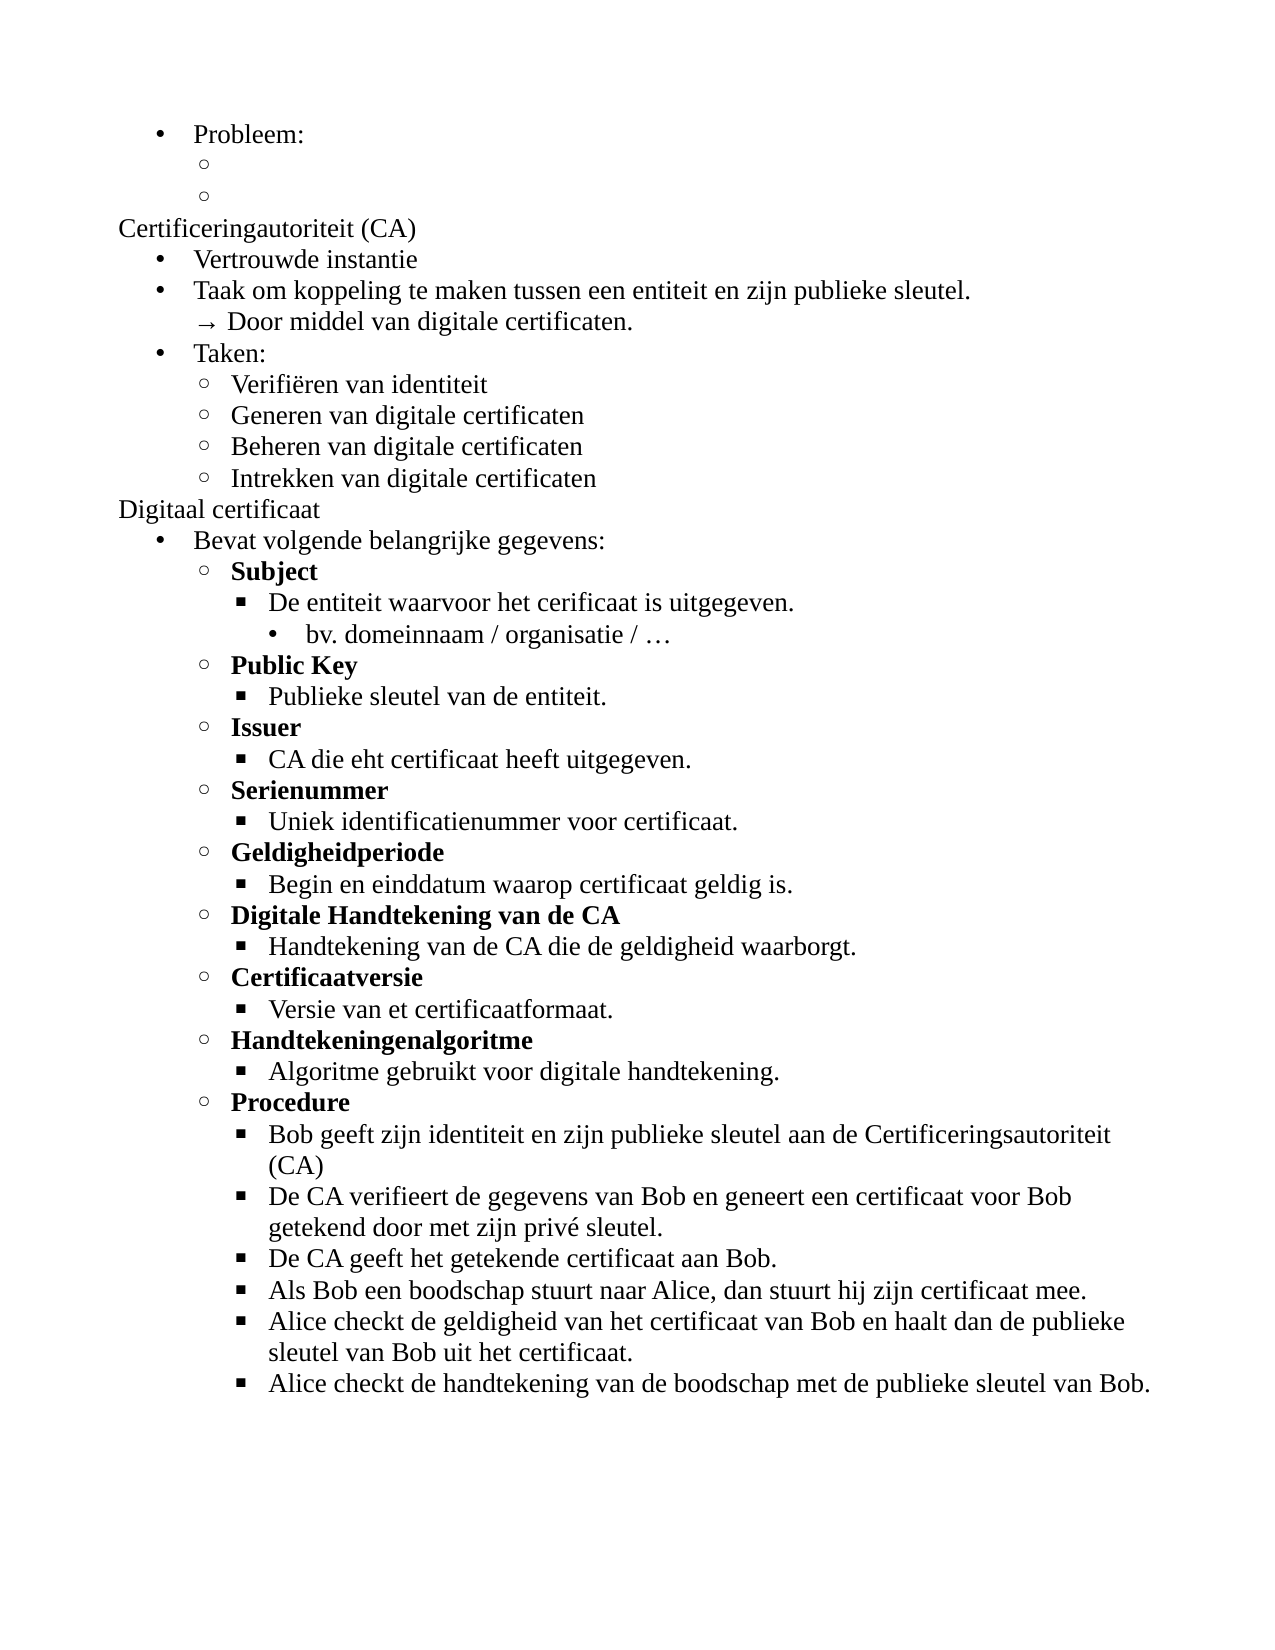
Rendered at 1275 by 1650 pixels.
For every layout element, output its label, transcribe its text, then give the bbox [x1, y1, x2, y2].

list Geldigheidperiode [193, 837, 1157, 868]
text Digitaal certificaat [118, 493, 1157, 524]
list Serienummer [193, 774, 1157, 805]
list Bob geeft zijn identiteit en zijn publieke sleutel aan de Certificeringsautoriteit (CA) [231, 1118, 1157, 1180]
list Handtekeningenalgoritme [193, 1024, 1157, 1055]
list Bevat volgende belangrijke gegevens: [156, 524, 1157, 555]
list De entiteit waarvoor het cerificaat is uitgegeven. [231, 587, 1157, 618]
list Handtekening van de CA die de geldigheid waarborgt. [231, 930, 1157, 962]
list De CA verifieert de gegevens van Bob en geneert een certificaat voor Bob getekend door met zijn privé sleutel. [231, 1180, 1157, 1243]
list Beheren van digitale certificaten [193, 430, 1157, 462]
list Algoritme gebruikt voor digitale handtekening. [231, 1055, 1157, 1087]
list De CA geeft het getekende certificaat aan Bob. [231, 1243, 1157, 1274]
list bv. domeinnaam / organisatie / … [268, 618, 1157, 649]
list Subject [193, 555, 1157, 587]
list Versie van et certificaatformaat. [231, 993, 1157, 1024]
text Certificeringautoriteit (CA) [118, 212, 1157, 243]
list Uniek identificatienummer voor certificaat. [231, 805, 1157, 837]
list Begin en einddatum waarop certificaat geldig is. [231, 868, 1157, 899]
list Verifiëren van identiteit [193, 368, 1157, 399]
list Publieke sleutel van de entiteit. [231, 680, 1157, 712]
list Intrekken van digitale certificaten [193, 462, 1157, 493]
list Alice checkt de geldigheid van het certificaat van Bob en haalt dan de publieke sleutel van Bob uit het certificaat. [231, 1305, 1157, 1367]
list Certificaatversie [193, 962, 1157, 993]
list Digitale Handtekening van de CA [193, 899, 1157, 930]
list Public Key [193, 649, 1157, 680]
list CA die eht certificaat heeft uitgegeven. [231, 743, 1157, 774]
list Probleem: [156, 118, 1157, 149]
list Generen van digitale certificaten [193, 399, 1157, 430]
list Taak om koppeling te maken tussen een entiteit en zijn publieke sleutel. → Door middel van digitale certificaten. [156, 274, 1157, 337]
list Alice checkt de handtekening van de boodschap met de publieke sleutel van Bob. [231, 1367, 1157, 1399]
list Issuer [193, 712, 1157, 743]
list Procedure [193, 1087, 1157, 1118]
list Taken: [156, 337, 1157, 368]
list Als Bob een boodschap stuurt naar Alice, dan stuurt hij zijn certificaat mee. [231, 1274, 1157, 1305]
list Vertrouwde instantie [156, 243, 1157, 274]
